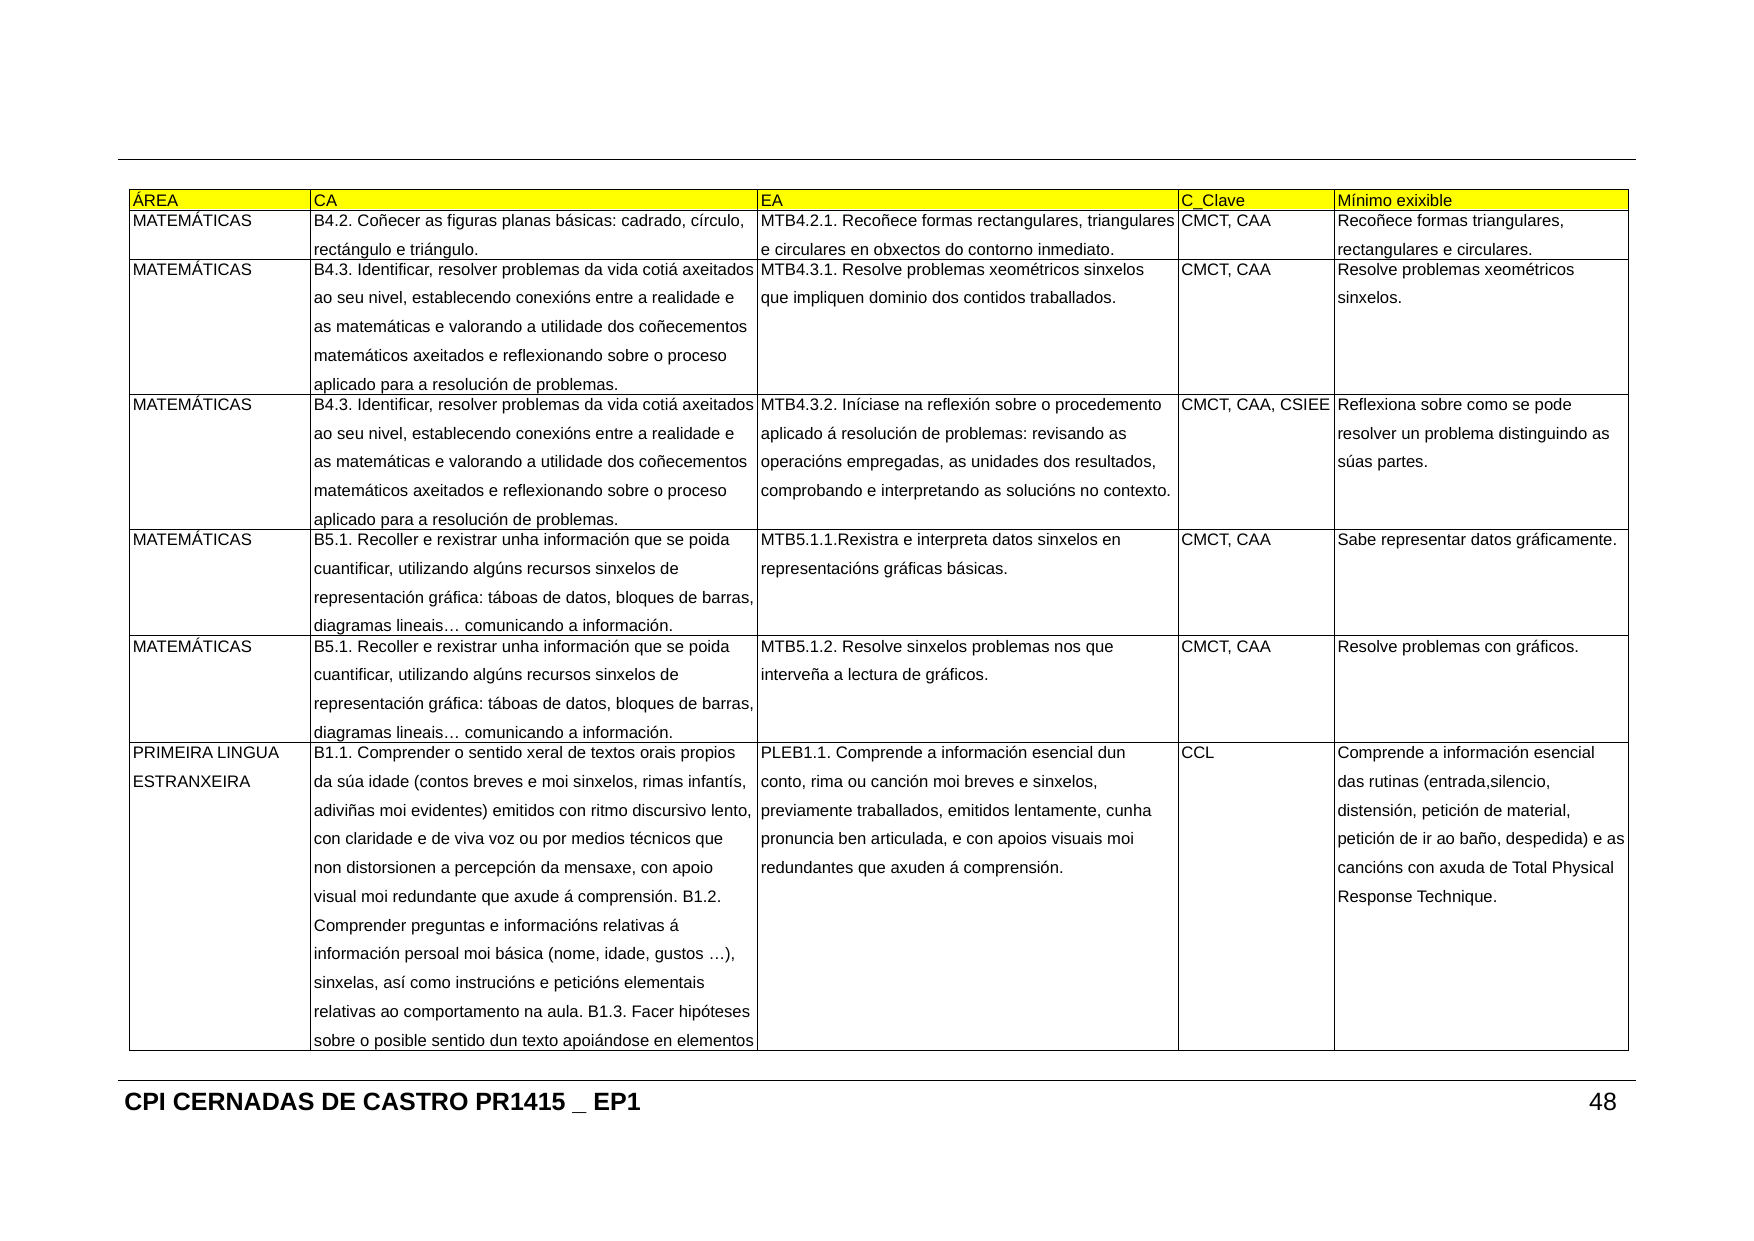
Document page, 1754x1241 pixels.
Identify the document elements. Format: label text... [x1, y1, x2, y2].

table_cell CMCT, CAA [1179, 260, 1334, 394]
table_cell MTB4.3.1. Resolve problemas xeométricos sinxelos que impliquen dominio dos contidos traballados. [758, 260, 1178, 394]
table_cell MATEMÁTICAS [130, 260, 310, 394]
table_header Mínimo exixible [1335, 190, 1628, 209]
table_cell B4.2. Coñecer as figuras planas básicas: cadrado, círculo, rectángulo e triángulo. [311, 211, 757, 258]
table_cell MATEMÁTICAS [130, 530, 310, 635]
table_cell B1.1. Comprender o sentido xeral de textos orais propios da súa idade (contos breves e moi sinxelos, rimas infantís, adiviñas moi evidentes) emitidos con ritmo discursivo lento, con claridade e de viva voz ou por medios técnicos que non distorsionen a percepción da mensaxe, con apoio visual moi redundante que axude á comprensión. B1.2. Comprender preguntas e informacións relativas á información persoal moi básica (nome, idade, gustos …), sinxelas, así como instrucións e peticións elementais relativas ao comportamento na aula. B1.3. Facer hipóteses sobre o posible sentido dun texto apoiándose en elementos [311, 743, 757, 1049]
table_cell CMCT, CAA [1179, 636, 1334, 742]
table_header C_Clave [1179, 190, 1334, 209]
table_cell B5.1. Recoller e rexistrar unha información que se poida cuantificar, utilizando algúns recursos sinxelos de representación gráfica: táboas de datos, bloques de barras, diagramas lineais… comunicando a información. [311, 636, 757, 742]
table_cell B4.3. Identificar, resolver problemas da vida cotiá axeitados ao seu nivel, establecendo conexións entre a realidade e as matemáticas e valorando a utilidade dos coñecementos matemáticos axeitados e reflexionando sobre o proceso aplicado para a resolución de problemas. [311, 395, 757, 529]
table_cell PLEB1.1. Comprende a información esencial dun conto, rima ou canción moi breves e sinxelos, previamente traballados, emitidos lentamente, cunha pronuncia ben articulada, e con apoios visuais moi redundantes que axuden á comprensión. [758, 743, 1178, 1049]
table_header ÁREA [130, 190, 310, 209]
table_cell B5.1. Recoller e rexistrar unha información que se poida cuantificar, utilizando algúns recursos sinxelos de representación gráfica: táboas de datos, bloques de barras, diagramas lineais… comunicando a información. [311, 530, 757, 635]
table_cell Recoñece formas triangulares, rectangulares e circulares. [1335, 211, 1628, 258]
table_cell CMCT, CAA, CSIEE [1179, 395, 1334, 529]
table_cell MTB4.2.1. Recoñece formas rectangulares, triangulares e circulares en obxectos do contorno inmediato. [758, 211, 1178, 258]
table_cell Comprende a información esencial das rutinas (entrada,silencio, distensión, petición de material, petición de ir ao baño, despedida) e as cancións con axuda de Total Physical Response Technique. [1335, 743, 1628, 1049]
table_header EA [758, 190, 1178, 209]
table_cell MATEMÁTICAS [130, 211, 310, 258]
table_cell CMCT, CAA [1179, 211, 1334, 258]
table_cell MTB5.1.1.Rexistra e interpreta datos sinxelos en representacións gráficas básicas. [758, 530, 1178, 635]
table_cell MATEMÁTICAS [130, 395, 310, 529]
table_header CA [311, 190, 757, 209]
table_cell Reflexiona sobre como se pode resolver un problema distinguindo as súas partes. [1335, 395, 1628, 529]
table_cell MATEMÁTICAS [130, 636, 310, 742]
table_cell Sabe representar datos gráficamente. [1335, 530, 1628, 635]
table_cell CMCT, CAA [1179, 530, 1334, 635]
table_cell Resolve problemas con gráficos. [1335, 636, 1628, 742]
table_cell MTB4.3.2. Iníciase na reflexión sobre o procedemento aplicado á resolución de problemas: revisando as operacións empregadas, as unidades dos resultados, comprobando e interpretando as solucións no contexto. [758, 395, 1178, 529]
table_cell CCL [1179, 743, 1334, 1049]
table_cell Resolve problemas xeométricos sinxelos. [1335, 260, 1628, 394]
table_cell MTB5.1.2. Resolve sinxelos problemas nos que interveña a lectura de gráficos. [758, 636, 1178, 742]
table_cell PRIMEIRA LINGUA ESTRANXEIRA [130, 743, 310, 1049]
table_cell B4.3. Identificar, resolver problemas da vida cotiá axeitados ao seu nivel, establecendo conexións entre a realidade e as matemáticas e valorando a utilidade dos coñecementos matemáticos axeitados e reflexionando sobre o proceso aplicado para a resolución de problemas. [311, 260, 757, 394]
